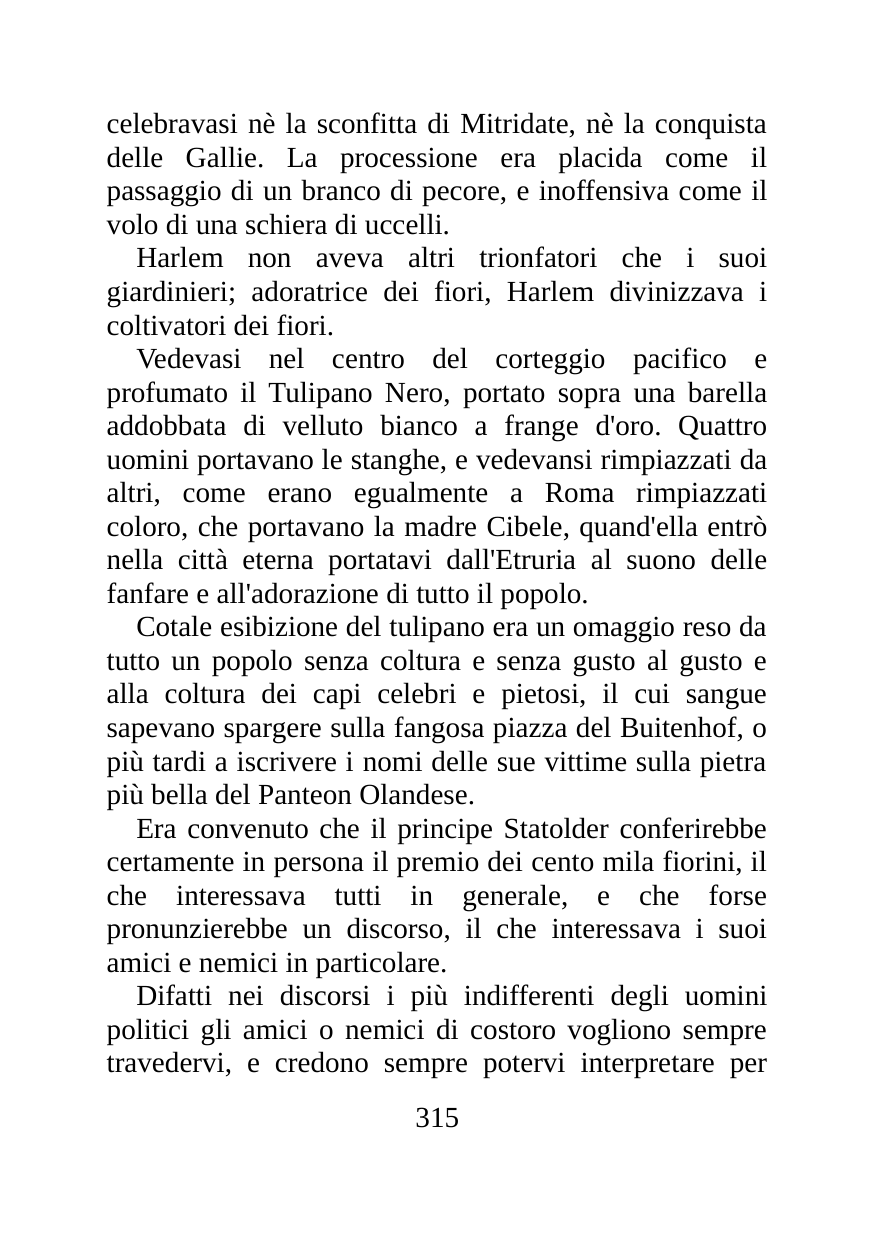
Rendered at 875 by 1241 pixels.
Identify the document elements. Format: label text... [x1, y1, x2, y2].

text Harlem non aveva altri trionfatori che i suoi giardinieri; adoratrice dei fiori, Harlem divinizzava i coltivatori dei fiori. [106, 241, 768, 341]
text Vedevasi nel centro del corteggio pacifico e profumato il Tulipano Nero, portato sopra una barella addobbata di velluto bianco a frange d'oro. Quattro uomini portavano le stanghe, e vedevansi rimpiazzati da altri, come erano egualmente a Roma rimpiazzati coloro, che portavano la madre Cibele, quand'ella entrò nella città eterna portatavi dall'Etruria al suono delle fanfare e all'adorazione di tutto il popolo. [106, 341, 768, 609]
text celebravasi nè la sconfitta di Mitridate, nè la conquista delle Gallie. La processione era placida come il passaggio di un branco di pecore, e inoffensiva come il volo di una schiera di uccelli. [106, 106, 768, 241]
text Difatti nei discorsi i più indifferenti degli uomini politici gli amici o nemici di costoro vogliono sempre travedervi, e credono sempre potervi interpretare per [106, 978, 768, 1079]
text Era convenuto che il principe Statolder conferirebbe certamente in persona il premio dei cento mila fiorini, il che interessava tutti in generale, e che forse pronunzierebbe un discorso, il che interessava i suoi amici e nemici in particolare. [106, 811, 768, 978]
text Cotale esibizione del tulipano era un omaggio reso da tutto un popolo senza coltura e senza gusto al gusto e alla coltura dei capi celebri e pietosi, il cui sangue sapevano spargere sulla fangosa piazza del Buitenhof, o più tardi a iscrivere i nomi delle sue vittime sulla pietra più bella del Panteon Olandese. [106, 609, 768, 811]
